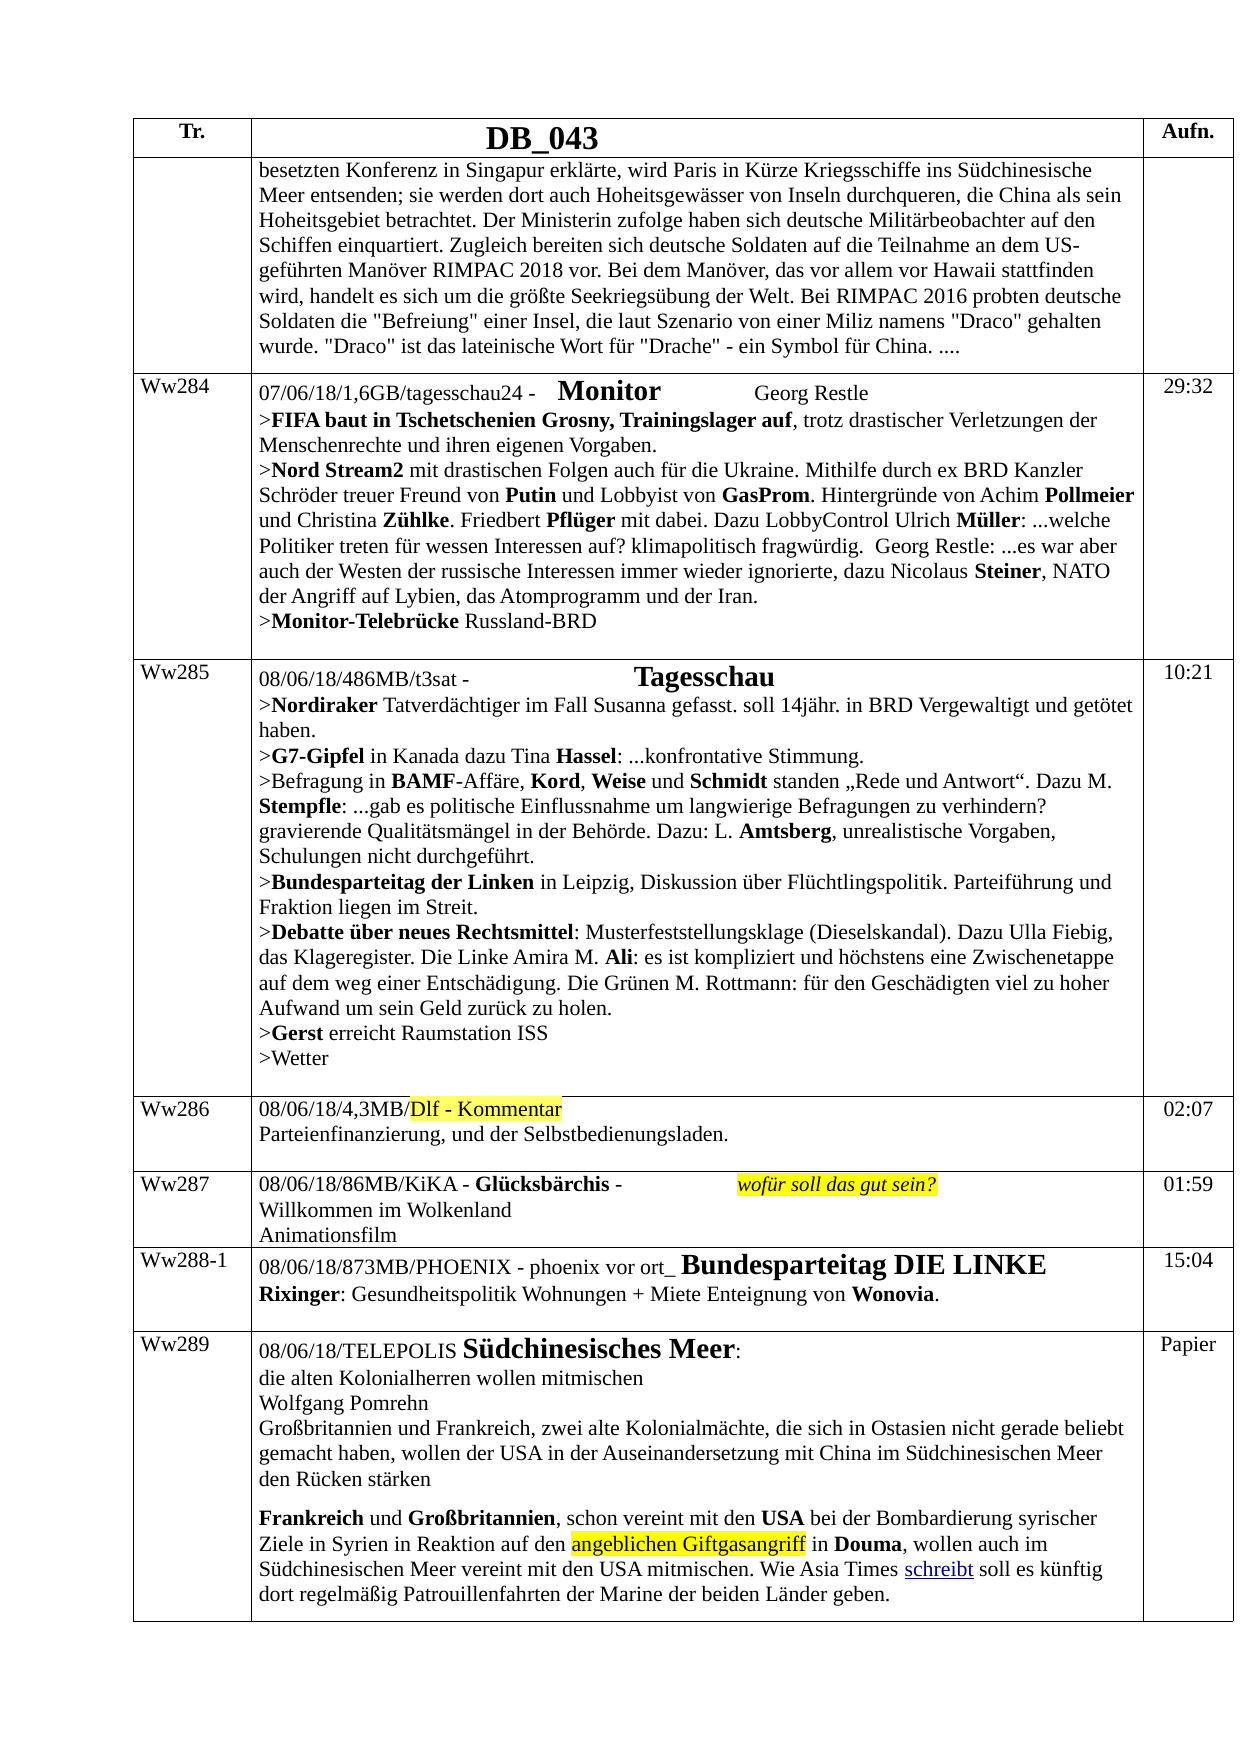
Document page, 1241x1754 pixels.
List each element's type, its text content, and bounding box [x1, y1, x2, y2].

table_cell 29:32 [1144, 374, 1233, 659]
table_cell Ww286 [134, 1097, 251, 1171]
table_cell 08/06/18/486MB/t3sat - Tagesschau >Nordiraker Tatverdächtiger im Fall Susanna gefasst. soll 14jähr. in BRD Vergewaltigt und getötet haben. >G7-Gipfel in Kanada dazu Tina Hassel: ...konfrontative Stimmung. >Befragung in BAMF-Affäre, Kord, Weise und Schmidt standen „Rede und Antwort“. Dazu M. Stempfle: ...gab es politische Einflussnahme um langwierige Befragungen zu verhindern? gravierende Qualitätsmängel in der Behörde. Dazu: L. Amtsberg, unrealistische Vorgaben, Schulungen nicht durchgeführt. >Bundesparteitag der Linken in Leipzig, Diskussion über Flüchtlingspolitik. Parteiführung und Fraktion liegen im Streit. >Debatte über neues Rechtsmittel: Musterfeststellungsklage (Dieselskandal). Dazu Ulla Fiebig, das Klageregister. Die Linke Amira M. Ali: es ist kompliziert und höchstens eine Zwischenetappe auf dem weg einer Entschädigung. Die Grünen M. Rottmann: für den Geschädigten viel zu hoher Aufwand um sein Geld zurück zu holen. >Gerst erreicht Raumstation ISS >Wetter [252, 660, 1143, 1096]
table_cell 07/06/18/1,6GB/tagesschau24 - Monitor Georg Restle >FIFA baut in Tschetschenien Grosny, Trainingslager auf, trotz drastischer Verletzungen der Menschenrechte und ihren eigenen Vorgaben. >Nord Stream2 mit drastischen Folgen auch für die Ukraine. Mithilfe durch ex BRD Kanzler Schröder treuer Freund von Putin und Lobbyist von GasProm. Hintergründe von Achim Pollmeier und Christina Zühlke. Friedbert Pflüger mit dabei. Dazu LobbyControl Ulrich Müller: ...welche Politiker treten für wessen Interessen auf? klimapolitisch fragwürdig. Georg Restle: ...es war aber auch der Westen der russische Interessen immer wieder ignorierte, dazu Nicolaus Steiner, NATO der Angriff auf Lybien, das Atomprogramm und der Iran. >Monitor-Telebrücke Russland-BRD [252, 374, 1143, 659]
table_cell 15:04 [1144, 1248, 1233, 1331]
table_cell 08/06/18/4,3MB/Dlf - Kommentar Parteienfinanzierung, und der Selbstbedienungsladen. [252, 1097, 1143, 1171]
table_cell [1144, 158, 1233, 373]
table_cell 10:21 [1144, 660, 1233, 1096]
table_cell 08/06/18/873MB/PHOENIX - phoenix vor ort_ Bundesparteitag DIE LINKE Rixinger: Gesundheitspolitik Wohnungen + Miete Enteignung von Wonovia. [252, 1248, 1143, 1331]
table_header DB_043 [252, 119, 1143, 157]
table_cell 02:07 [1144, 1097, 1233, 1171]
table_cell 08/06/18/TELEPOLIS Südchinesisches Meer: die alten Kolonialherren wollen mitmischen Wolfgang Pomrehn Großbritannien und Frankreich, zwei alte Kolonialmächte, die sich in Ostasien nicht gerade beliebt gemacht haben, wollen der USA in der Auseinandersetzung mit China im Südchinesischen Meer den Rücken stärken Frankreich und Großbritannien, schon vereint mit den USA bei der Bombardierung syrischer Ziele in Syrien in Reaktion auf den angeblichen Giftgasangriff in Douma, wollen auch im Südchinesischen Meer vereint mit den USA mitmischen. Wie Asia Times schreibt soll es künftig dort regelmäßig Patrouillenfahrten der Marine der beiden Länder geben. [252, 1332, 1143, 1621]
table_cell [134, 158, 251, 373]
table_cell Ww287 [134, 1172, 251, 1247]
table_cell 01:59 [1144, 1172, 1233, 1247]
table_cell Ww284 [134, 374, 251, 659]
table_cell 08/06/18/86MB/KiKA - Glücksbärchis - wofür soll das gut sein? Willkommen im Wolkenland Animationsfilm [252, 1172, 1143, 1247]
table_header Tr. [134, 119, 251, 157]
table_cell Ww288-1 [134, 1248, 251, 1331]
table_cell Papier [1144, 1332, 1233, 1621]
table_cell besetzten Konferenz in Singapur erklärte, wird Paris in Kürze Kriegsschiffe ins Südchinesische Meer entsenden; sie werden dort auch Hoheitsgewässer von Inseln durchqueren, die China als sein Hoheitsgebiet betrachtet. Der Ministerin zufolge haben sich deutsche Militärbeobachter auf den Schiffen einquartiert. Zugleich bereiten sich deutsche Soldaten auf die Teilnahme an dem US-geführten Manöver RIMPAC 2018 vor. Bei dem Manöver, das vor allem vor Hawaii stattfinden wird, handelt es sich um die größte Seekriegsübung der Welt. Bei RIMPAC 2016 probten deutsche Soldaten die "Befreiung" einer Insel, die laut Szenario von einer Miliz namens "Draco" gehalten wurde. "Draco" ist das lateinische Wort für "Drache" - ein Symbol für China. .... [252, 158, 1143, 373]
table_cell Ww289 [134, 1332, 251, 1621]
table_header Aufn. [1144, 119, 1233, 157]
table_cell Ww285 [134, 660, 251, 1096]
